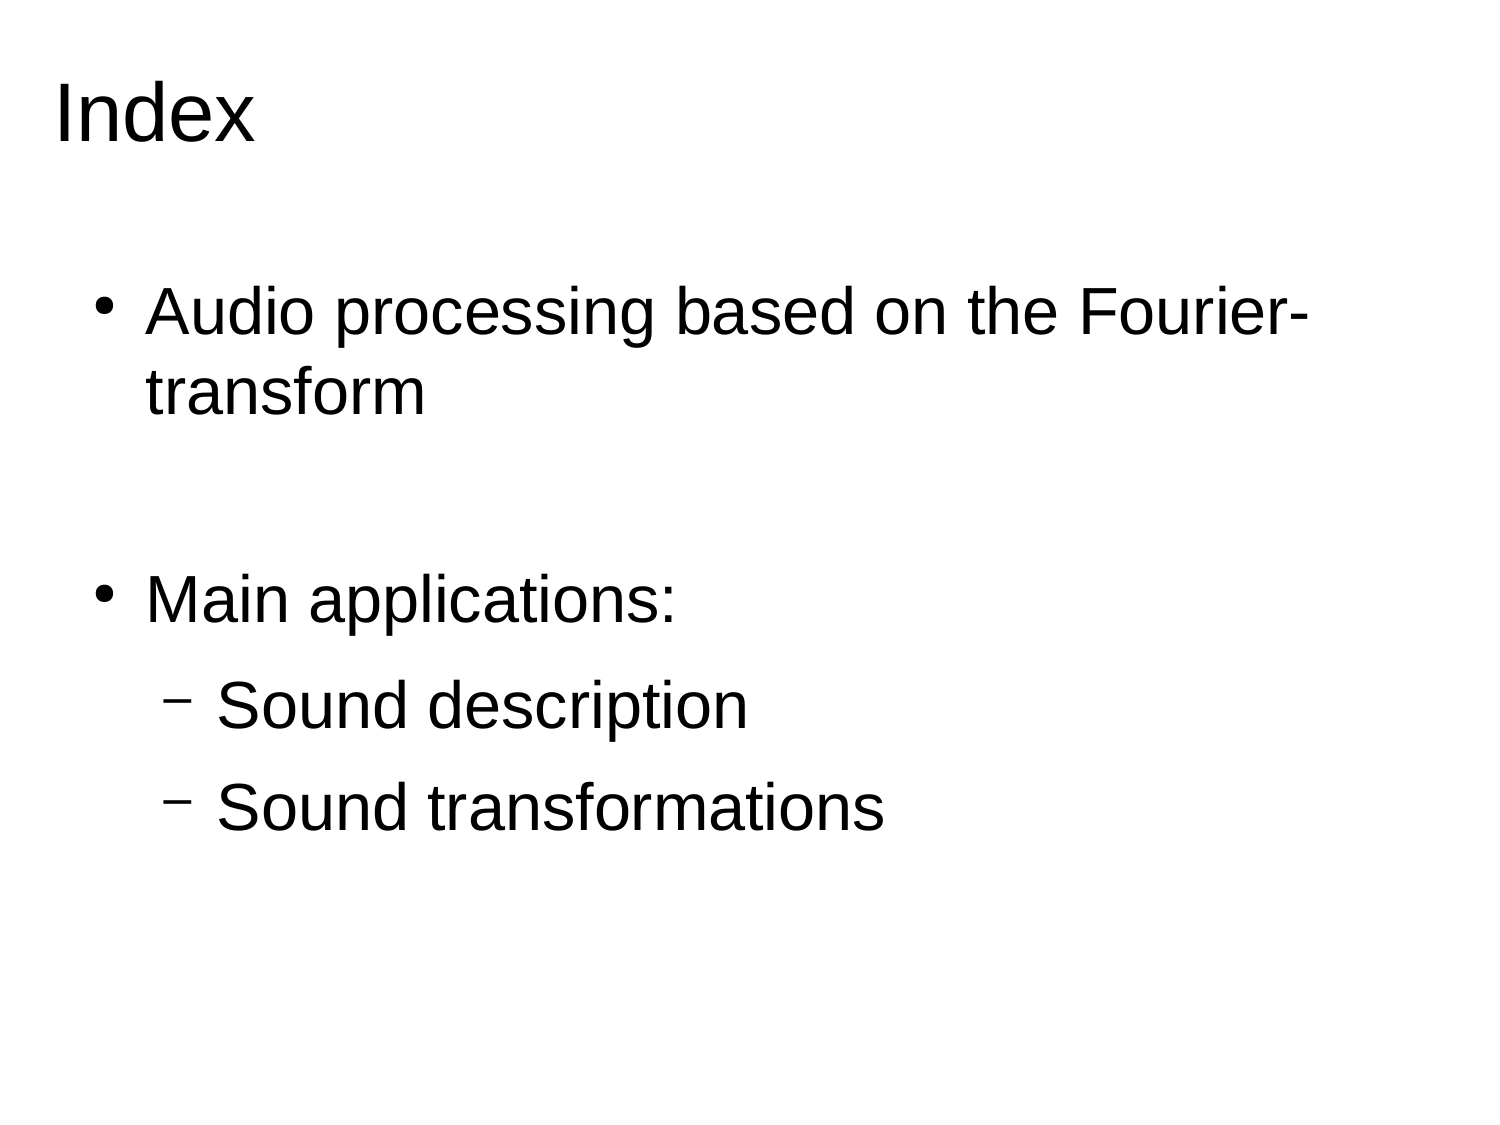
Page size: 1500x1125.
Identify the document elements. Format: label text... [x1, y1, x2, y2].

title Index [53, 18, 1403, 207]
list Audio processing based on the Fourier-transform Main applications: Sound description Sound transformations [75, 263, 1425, 1006]
